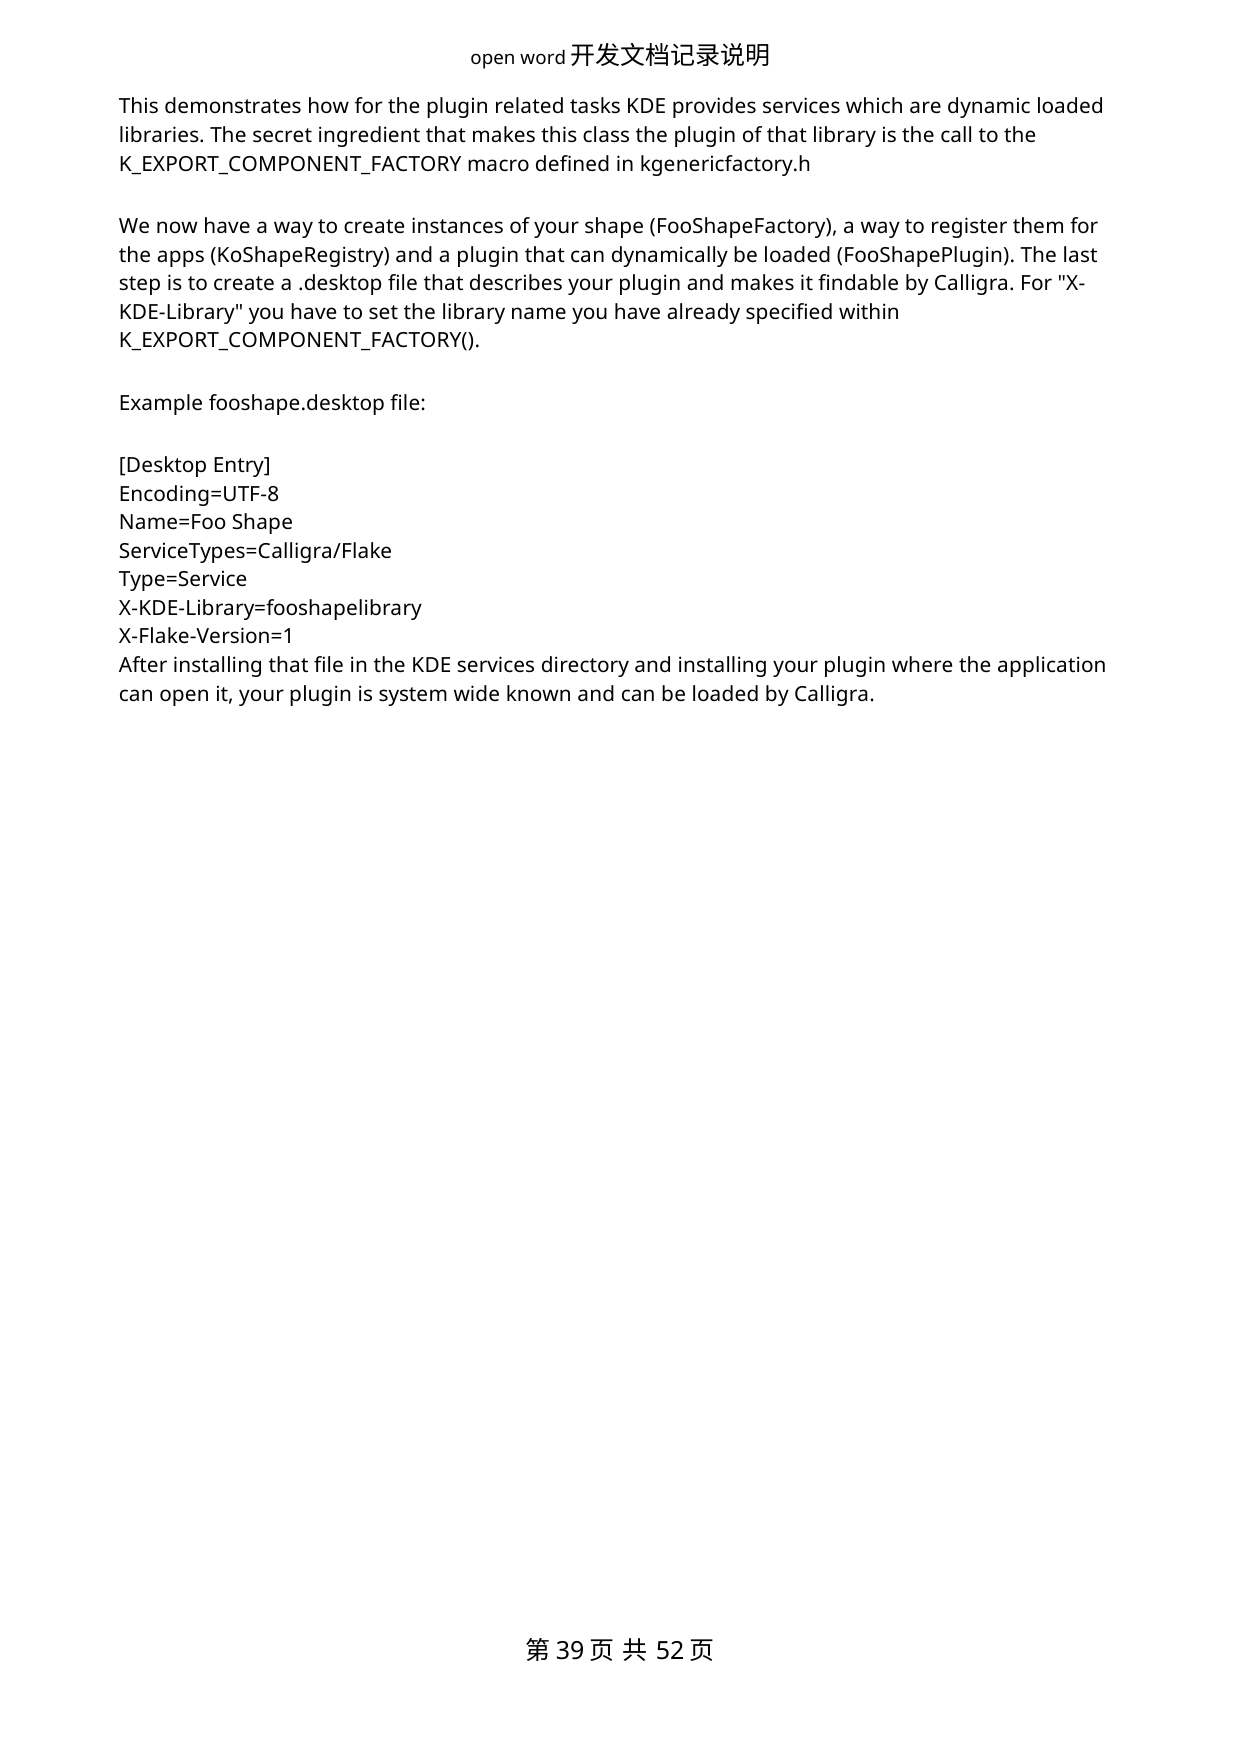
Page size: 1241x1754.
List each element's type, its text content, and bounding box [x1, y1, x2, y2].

text Type=Service [119, 564, 1121, 593]
text Example fooshape.desktop file: [119, 388, 1121, 416]
text This demonstrates how for the plugin related tasks KDE provides services which are dynamic loaded libraries. The secret ingredient that makes this class the plugin of that library is the call to the K_EXPORT_COMPONENT_FACTORY macro defined in kgenericfactory.h [119, 91, 1121, 177]
text X-Flake-Version=1 [119, 621, 1121, 650]
text Name=Foo Shape [119, 507, 1121, 536]
text X-KDE-Library=fooshapelibrary [119, 593, 1121, 621]
text [Desktop Entry] [119, 450, 1121, 479]
text ServiceTypes=Calligra/Flake [119, 536, 1121, 564]
text Encoding=UTF-8 [119, 479, 1121, 507]
text We now have a way to create instances of your shape (FooShapeFactory), a way to register them for the apps (KoShapeRegistry) and a plugin that can dynamically be loaded (FooShapePlugin). The last step is to create a .desktop file that describes your plugin and makes it findable by Calligra. For "X-KDE-Library" you have to set the library name you have already specified within K_EXPORT_COMPONENT_FACTORY(). [119, 211, 1121, 354]
text After installing that file in the KDE services directory and installing your plugin where the application can open it, your plugin is system wide known and can be loaded by Calligra. [119, 650, 1121, 707]
